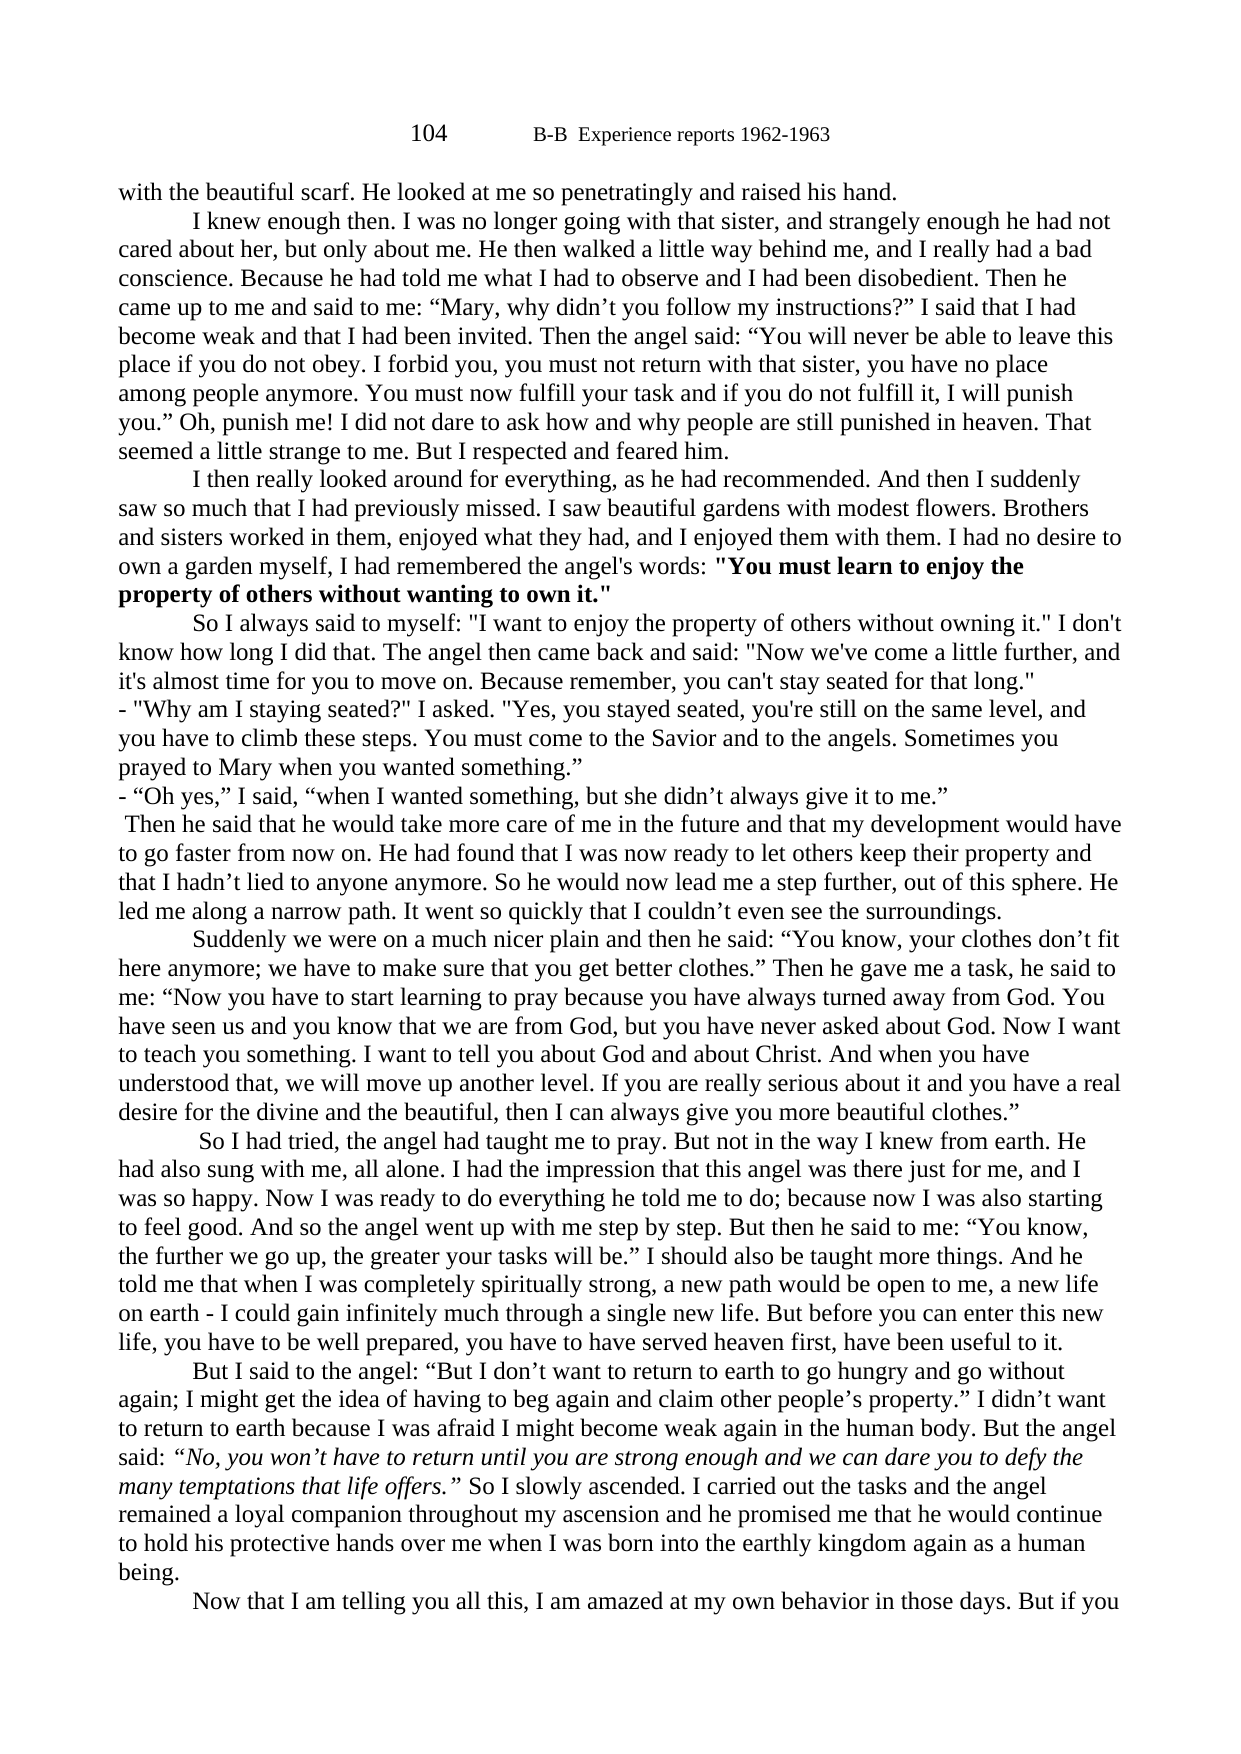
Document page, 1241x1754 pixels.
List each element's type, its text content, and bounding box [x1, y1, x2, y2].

text But I said to the angel: “But I don’t want to return to earth to go hungry and go without again; I might get the idea of ​​having to beg again and claim other people’s property.” I didn’t want to return to earth because I was afraid I might become weak again in the human body. But the angel said: “No, you won’t have to return until you are strong enough and we can dare you to defy the many temptations that life offers.” So I slowly ascended. I carried out the tasks and the angel remained a loyal companion throughout my ascension and he promised me that he would continue to hold his protective hands over me when I was born into the earthly kingdom again as a human being. [118, 1356, 1122, 1586]
text - “Oh yes,” I said, “when I wanted something, but she didn’t always give it to me.” [118, 781, 1122, 809]
text - "Why am I staying seated?" I asked. "Yes, you stayed seated, you're still on the same level, and you have to climb these steps. You must come to the Savior and to the angels. Sometimes you prayed to Mary when you wanted something.” [118, 694, 1122, 781]
text I then really looked around for everything, as he had recommended. And then I suddenly saw so much that I had previously missed. I saw beautiful gardens with modest flowers. Brothers and sisters worked in them, enjoyed what they had, and I enjoyed them with them. I had no desire to own a garden myself, I had remembered the angel's words: "You must learn to enjoy the property of others without wanting to own it." [118, 464, 1122, 608]
text Suddenly we were on a much nicer plain and then he said: “You know, your clothes don’t fit here anymore; we have to make sure that you get better clothes.” Then he gave me a task, he said to me: “Now you have to start learning to pray because you have always turned away from God. You have seen us and you know that we are from God, but you have never asked about God. Now I want to teach you something. I want to tell you about God and about Christ. And when you have understood that, we will move up another level. If you are really serious about it and you have a real desire for the divine and the beautiful, then I can always give you more beautiful clothes.” [118, 924, 1122, 1126]
text So I had tried, the angel had taught me to pray. But not in the way I knew from earth. He had also sung with me, all alone. I had the impression that this angel was there just for me, and I was so happy. Now I was ready to do everything he told me to do; because now I was also starting to feel good. And so the angel went up with me step by step. But then he said to me: “You know, the further we go up, the greater your tasks will be.” I should also be taught more things. And he told me that when I was completely spiritually strong, a new path would be open to me, a new life on earth - I could gain infinitely much through a single new life. But before you can enter this new life, you have to be well prepared, you have to have served heaven first, have been useful to it. [118, 1126, 1122, 1356]
text I knew enough then. I was no longer going with that sister, and strangely enough he had not cared about her, but only about me. He then walked a little way behind me, and I really had a bad conscience. Because he had told me what I had to observe and I had been disobedient. Then he came up to me and said to me: “Mary, why didn’t you follow my instructions?” I said that I had become weak and that I had been invited. Then the angel said: “You will never be able to leave this place if you do not obey. I forbid you, you must not return with that sister, you have no place among people anymore. You must now fulfill your task and if you do not fulfill it, I will punish you.” Oh, punish me! I did not dare to ask how and why people are still punished in heaven. That seemed a little strange to me. But I respected and feared him. [118, 206, 1122, 464]
text Now that I am telling you all this, I am amazed at my own behavior in those days. But if you [118, 1586, 1122, 1614]
text Then he said that he would take more care of me in the future and that my development would have to go faster from now on. He had found that I was now ready to let others keep their property and that I hadn’t lied to anyone anymore. So he would now lead me a step further, out of this sphere. He led me along a narrow path. It went so quickly that I couldn’t even see the surroundings. [118, 809, 1122, 924]
text So I always said to myself: "I want to enjoy the property of others without owning it." I don't know how long I did that. The angel then came back and said: "Now we've come a little further, and it's almost time for you to move on. Because remember, you can't stay seated for that long." [118, 608, 1122, 694]
text with the beautiful scarf. He looked at me so penetratingly and raised his hand. [118, 177, 1122, 206]
